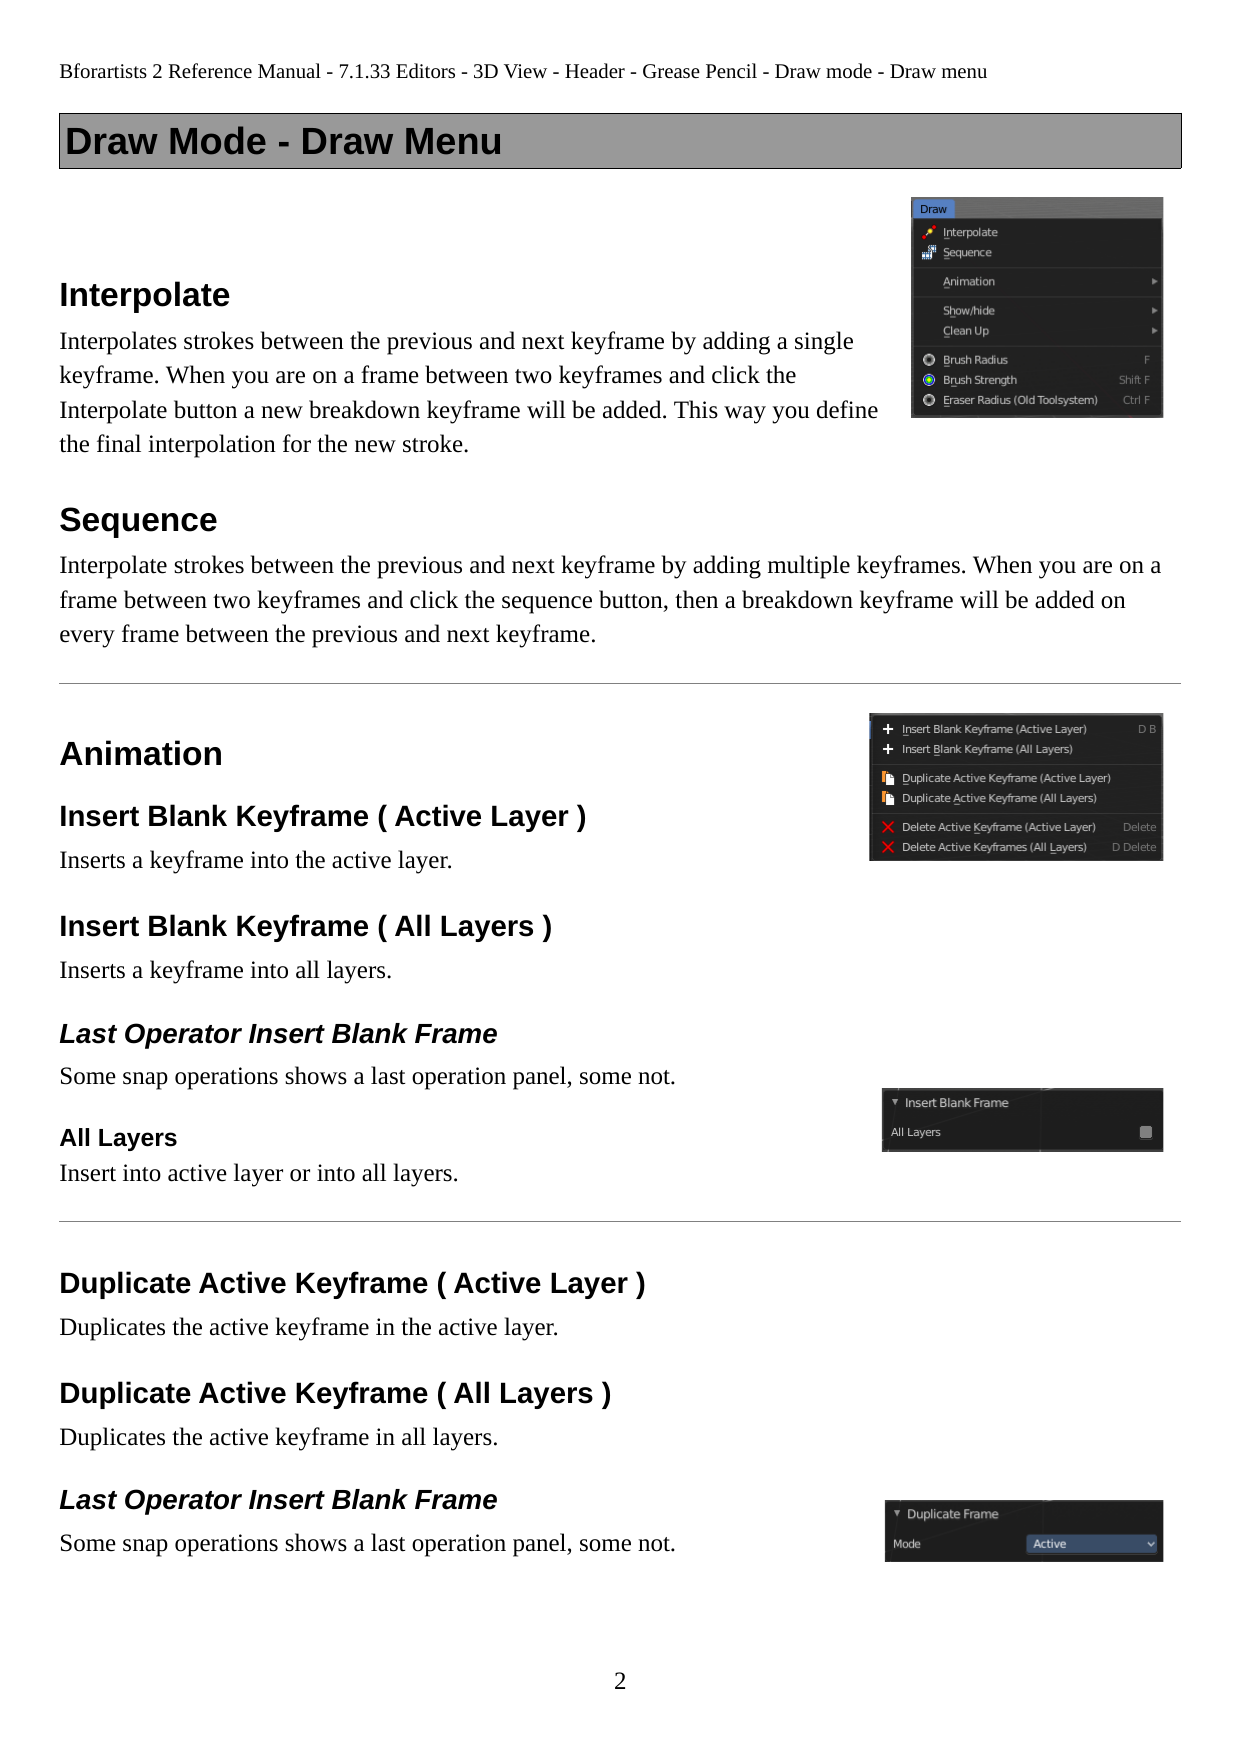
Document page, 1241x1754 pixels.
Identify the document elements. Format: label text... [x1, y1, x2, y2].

text Inserts a keyframe into all layers. [59, 956, 1181, 984]
subtitle Insert Blank Keyframe ( All Layers ) [59, 909, 1181, 943]
text Insert into active layer or into all layers. [59, 1158, 1181, 1187]
text Some snap operations shows a last operation panel, some not. [59, 1061, 1181, 1090]
subtitle Duplicate Active Keyframe ( All Layers ) [59, 1376, 1181, 1409]
text Interpolate strokes between the previous and next keyframe by adding multiple keyframes. When you are on a frame between two keyframes and click the sequence button, then a breakdown keyframe will be added on every frame between the previous and next keyframe. [59, 551, 1181, 648]
picture [881, 1088, 1164, 1152]
subtitle Sequence [59, 499, 1181, 538]
subtitle [1164, 275, 1181, 314]
text Inserts a keyframe into the active layer. [59, 846, 1181, 874]
subtitle Duplicate Active Keyframe ( Active Layer ) [59, 1266, 1181, 1299]
subtitle Last Operator Insert Blank Frame [59, 1017, 1181, 1049]
subtitle Interpolate [59, 275, 911, 314]
text Interpolates strokes between the previous and next keyframe by adding a single keyframe. When you are on a frame between two keyframes and click the Interpolate button a new breakdown keyframe will be added. This way you define the final interpolation for the new stroke. [59, 326, 1181, 458]
subtitle Animation [59, 734, 869, 772]
subtitle All Layers [59, 1123, 881, 1152]
subtitle Insert Blank Keyframe ( Active Layer ) [59, 799, 869, 833]
text Some snap operations shows a last operation panel, some not. [59, 1528, 884, 1556]
text Duplicates the active keyframe in the active layer. [59, 1312, 1181, 1341]
picture [911, 197, 1164, 418]
subtitle Last Operator Insert Blank Frame [59, 1483, 1181, 1515]
picture [884, 1500, 1164, 1562]
text Duplicates the active keyframe in all layers. [59, 1422, 1181, 1451]
subtitle [1164, 1123, 1181, 1152]
table_header Draw Mode - Draw Menu [60, 114, 1181, 168]
picture [869, 713, 1164, 861]
subtitle [1164, 734, 1181, 772]
